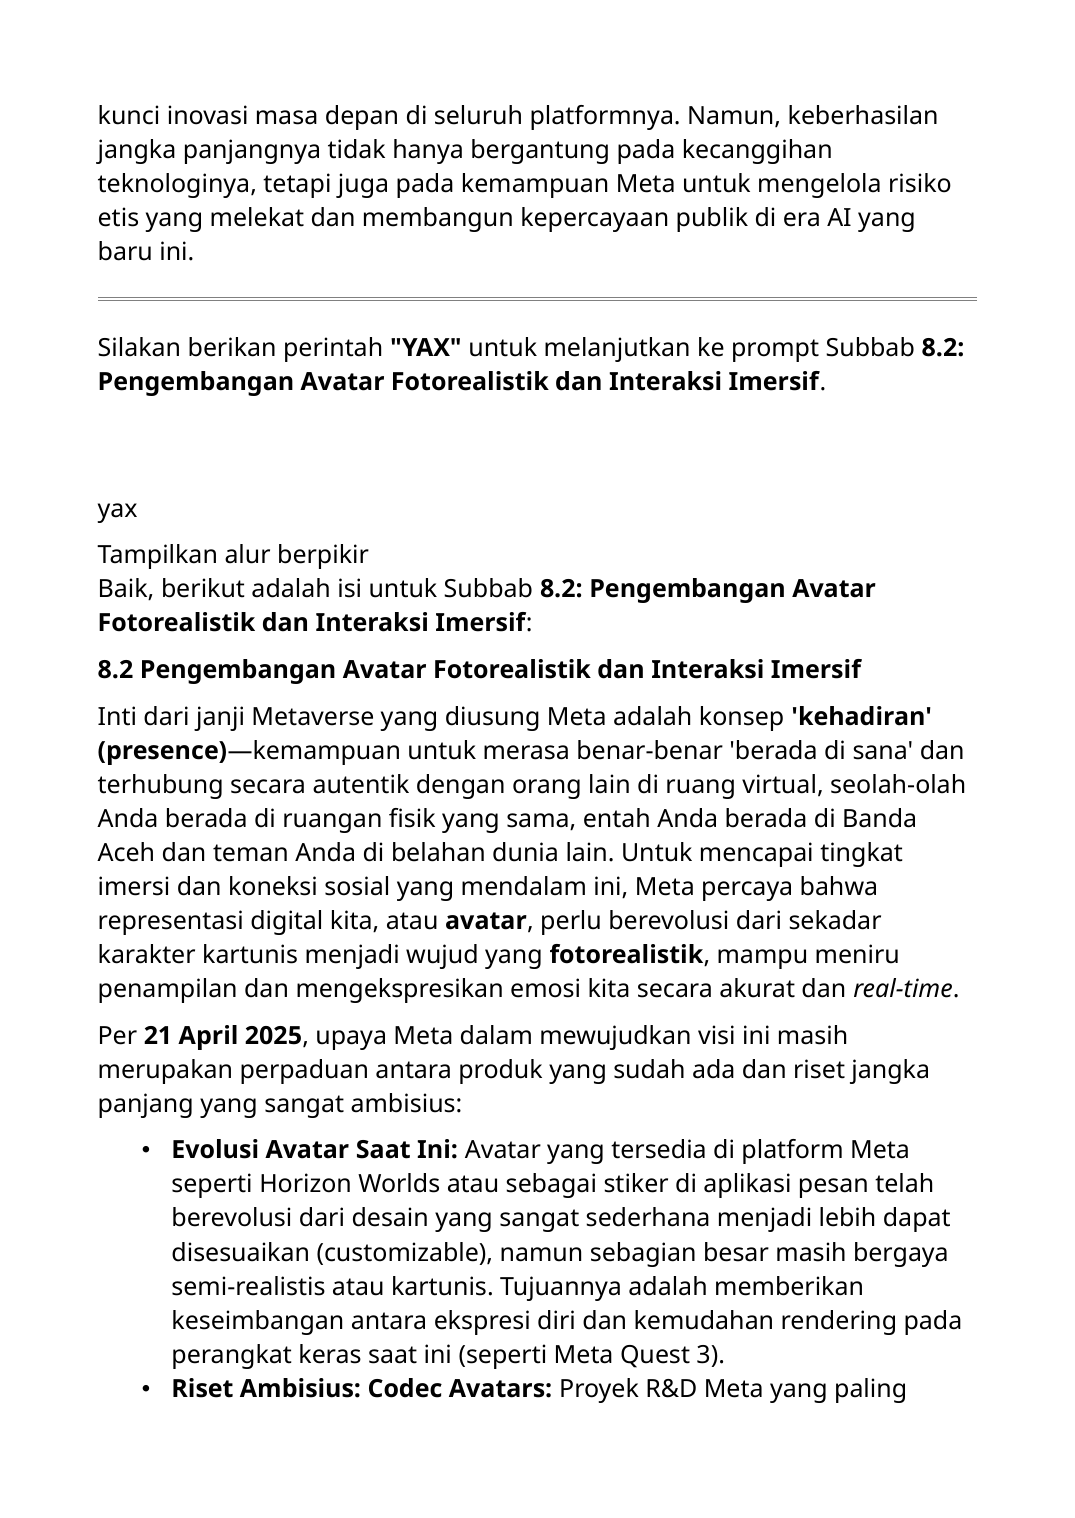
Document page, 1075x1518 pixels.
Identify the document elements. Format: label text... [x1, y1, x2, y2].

text kunci inovasi masa depan di seluruh platformnya. Namun, keberhasilan jangka panjangnya tidak hanya bergantung pada kecanggihan teknologinya, tetapi juga pada kemampuan Meta untuk mengelola risiko etis yang melekat dan membangun kepercayaan publik di era AI yang baru ini. [97, 97, 977, 268]
text Baik, berikut adalah isi untuk Subbab 8.2: Pengembangan Avatar Fotorealistik dan Interaksi Imersif: [97, 571, 977, 639]
text 8.2 Pengembangan Avatar Fotorealistik dan Interaksi Imersif [97, 652, 977, 686]
list Evolusi Avatar Saat Ini: Avatar yang tersedia di platform Meta seperti Horizon Worlds atau sebagai stiker di aplikasi pesan telah berevolusi dari desain yang sangat sederhana menjadi lebih dapat disesuaikan (customizable), namun sebagian besar masih bergaya semi-realistis atau kartunis. Tujuannya adalah memberikan keseimbangan antara ekspresi diri dan kemudahan rendering pada perangkat keras saat ini (seperti Meta Quest 3). [142, 1132, 977, 1370]
text yax [97, 490, 977, 524]
text Silakan berikan perintah "YAX" untuk melanjutkan ke prompt Subbab 8.2: Pengembangan Avatar Fotorealistik dan Interaksi Imersif. [97, 329, 977, 397]
text Per 21 April 2025, upaya Meta dalam mewujudkan visi ini masih merupakan perpaduan antara produk yang sudah ada dan riset jangka panjang yang sangat ambisius: [97, 1017, 977, 1119]
text Tampilkan alur berpikir [97, 537, 977, 571]
text Inti dari janji Metaverse yang diusung Meta adalah konsep 'kehadiran' (presence)—kemampuan untuk merasa benar-benar 'berada di sana' dan terhubung secara autentik dengan orang lain di ruang virtual, seolah-olah Anda berada di ruangan fisik yang sama, entah Anda berada di Banda Aceh dan teman Anda di belahan dunia lain. Untuk mencapai tingkat imersi dan koneksi sosial yang mendalam ini, Meta percaya bahwa representasi digital kita, atau avatar, perlu berevolusi dari sekadar karakter kartunis menjadi wujud yang fotorealistik, mampu meniru penampilan dan mengekspresikan emosi kita secara akurat dan real-time. [97, 698, 977, 1005]
list Riset Ambisius: Codec Avatars: Proyek R&D Meta yang paling [142, 1370, 977, 1404]
